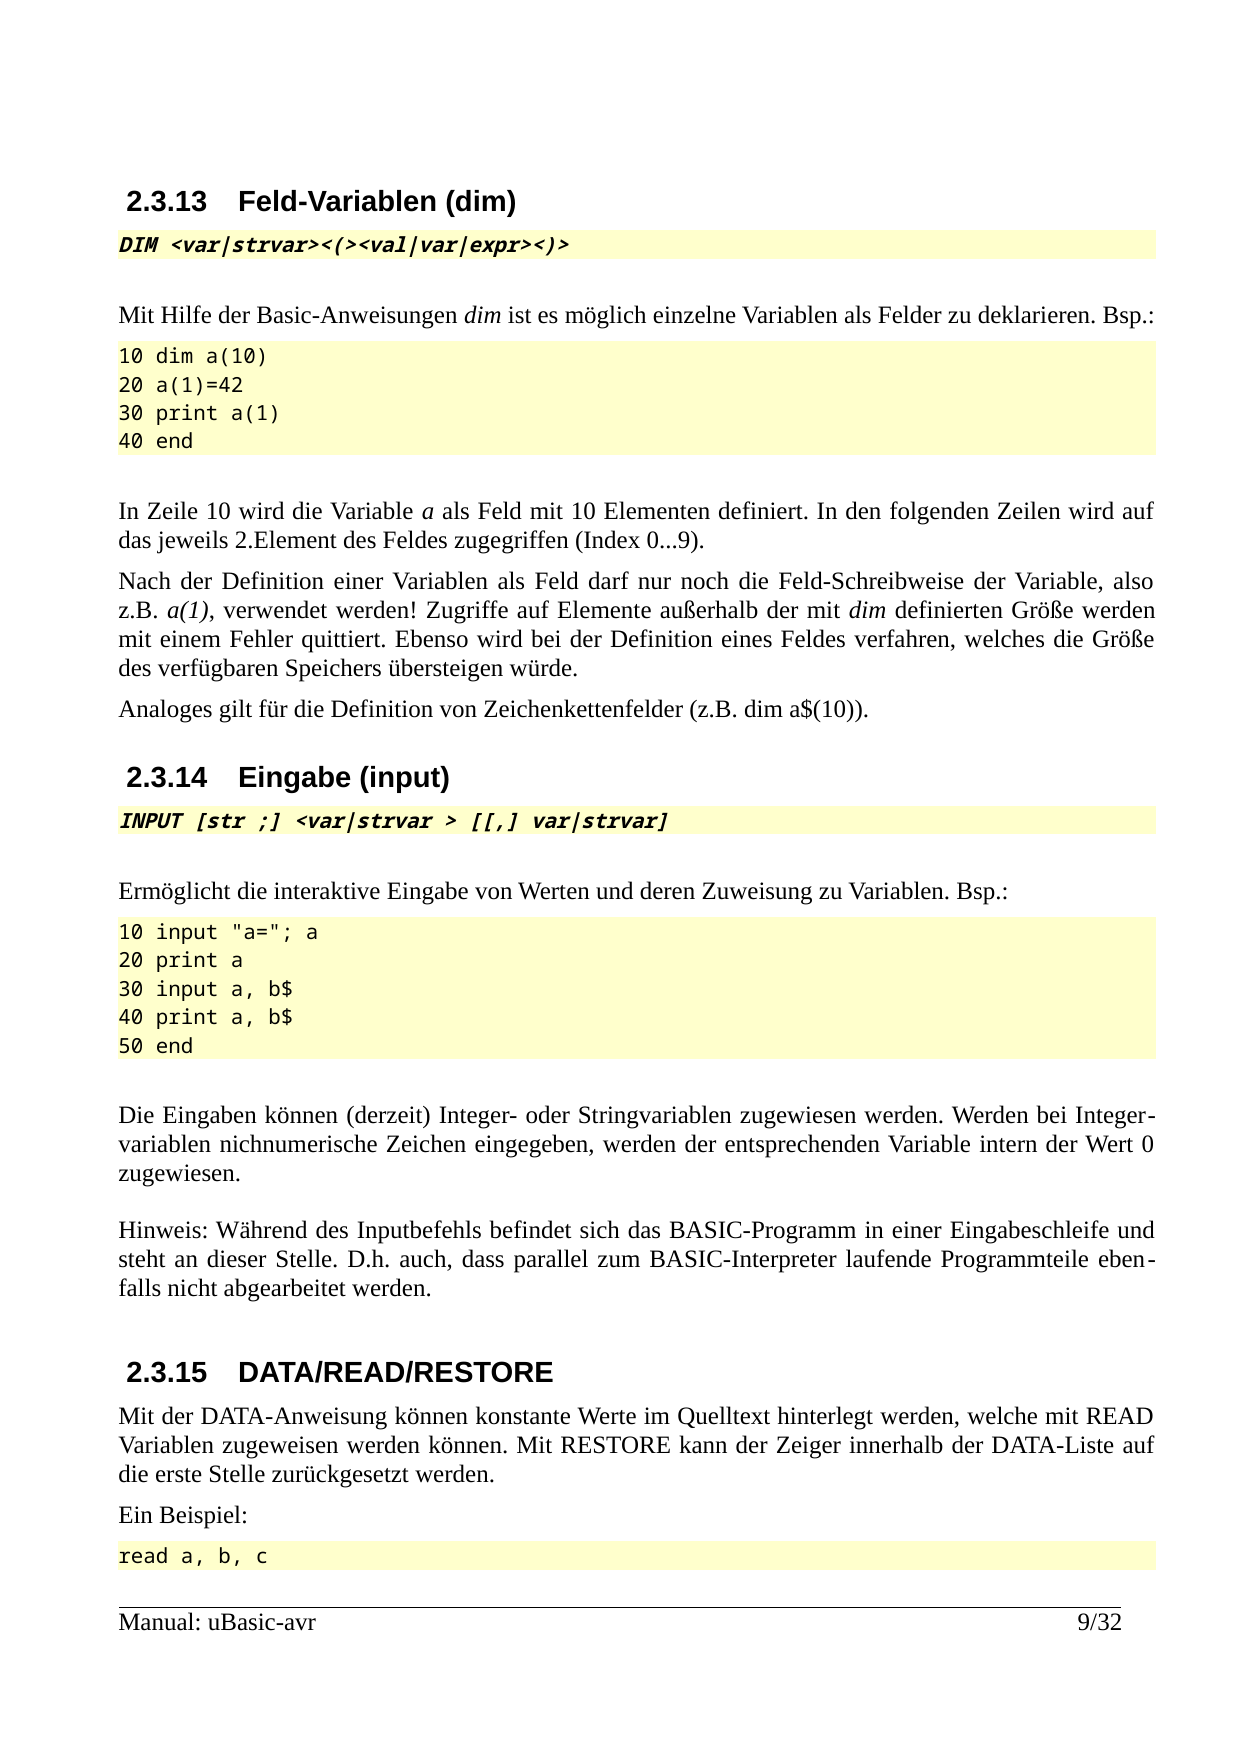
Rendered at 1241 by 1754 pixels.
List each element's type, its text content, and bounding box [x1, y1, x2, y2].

text Mit Hilfe der Basic-Anweisungen dim ist es möglich einzelne Variablen als Felder zu deklarieren. Bsp.: [118, 300, 1156, 329]
text 10 dim a(10) [118, 341, 1156, 370]
text In Zeile 10 wird die Variable a als Feld mit 10 Elementen definiert. In den folgenden Zeilen wird auf das jeweils 2.Element des Feldes zugegriffen (Index 0...9). [118, 496, 1156, 554]
text Ein Beispiel: [118, 1500, 1156, 1529]
text Hinweis: Während des Inputbefehls befindet sich das BASIC-Programm in einer Eingabeschleife und steht an dieser Stelle. D.h. auch, dass parallel zum BASIC-Interpreter laufende Programmteile eben­falls nicht abgearbeitet werden. [118, 1215, 1156, 1301]
text 30 input a, b$ [118, 974, 1156, 1002]
text Nach der Definition einer Variablen als Feld darf nur noch die Feld-Schreibweise der Variable, also z.B. a(1), verwendet werden! Zugriffe auf Elemente außerhalb der mit dim definierten Größe werden mit einem Fehler quittiert. Ebenso wird bei der Definition eines Feldes verfahren, welches die Größe des verfügbaren Speichers übersteigen würde. [118, 566, 1156, 681]
text DIM <var|strvar><(><val|var|expr><)> [118, 230, 1156, 259]
text 10 input "a="; a [118, 917, 1156, 946]
subtitle DATA/READ/RESTORE [118, 1355, 1156, 1389]
subtitle Feld-Variablen (dim) [118, 184, 1156, 218]
text 50 end [118, 1031, 1156, 1059]
text Mit der DATA-Anweisung können konstante Werte im Quelltext hinterlegt werden, welche mit READ Variablen zugeweisen werden können. Mit RESTORE kann der Zeiger innerhalb der DATA-Liste auf die erste Stelle zurückgesetzt werden. [118, 1401, 1156, 1487]
text Analoges gilt für die Definition von Zeichenkettenfelder (z.B. dim a$(10)). [118, 694, 1156, 723]
text Die Eingaben können (derzeit) Integer- oder Stringvariablen zugewiesen werden. Werden bei Integer­variablen nichnumerische Zeichen eingegeben, werden der entsprechenden Variable intern der Wert 0 zugewiesen. [118, 1100, 1156, 1186]
text 40 print a, b$ [118, 1002, 1156, 1031]
text Ermöglicht die interaktive Eingabe von Werten und deren Zuweisung zu Variablen. Bsp.: [118, 876, 1156, 904]
subtitle Eingabe (input) [118, 760, 1156, 794]
text read a, b, c [118, 1541, 1156, 1570]
text 20 a(1)=42 [118, 370, 1156, 398]
text 20 print a [118, 946, 1156, 974]
text 30 print a(1) [118, 398, 1156, 427]
text INPUT [str ;] <var|strvar > [[,] var|strvar] [118, 806, 1156, 834]
text 40 end [118, 427, 1156, 455]
